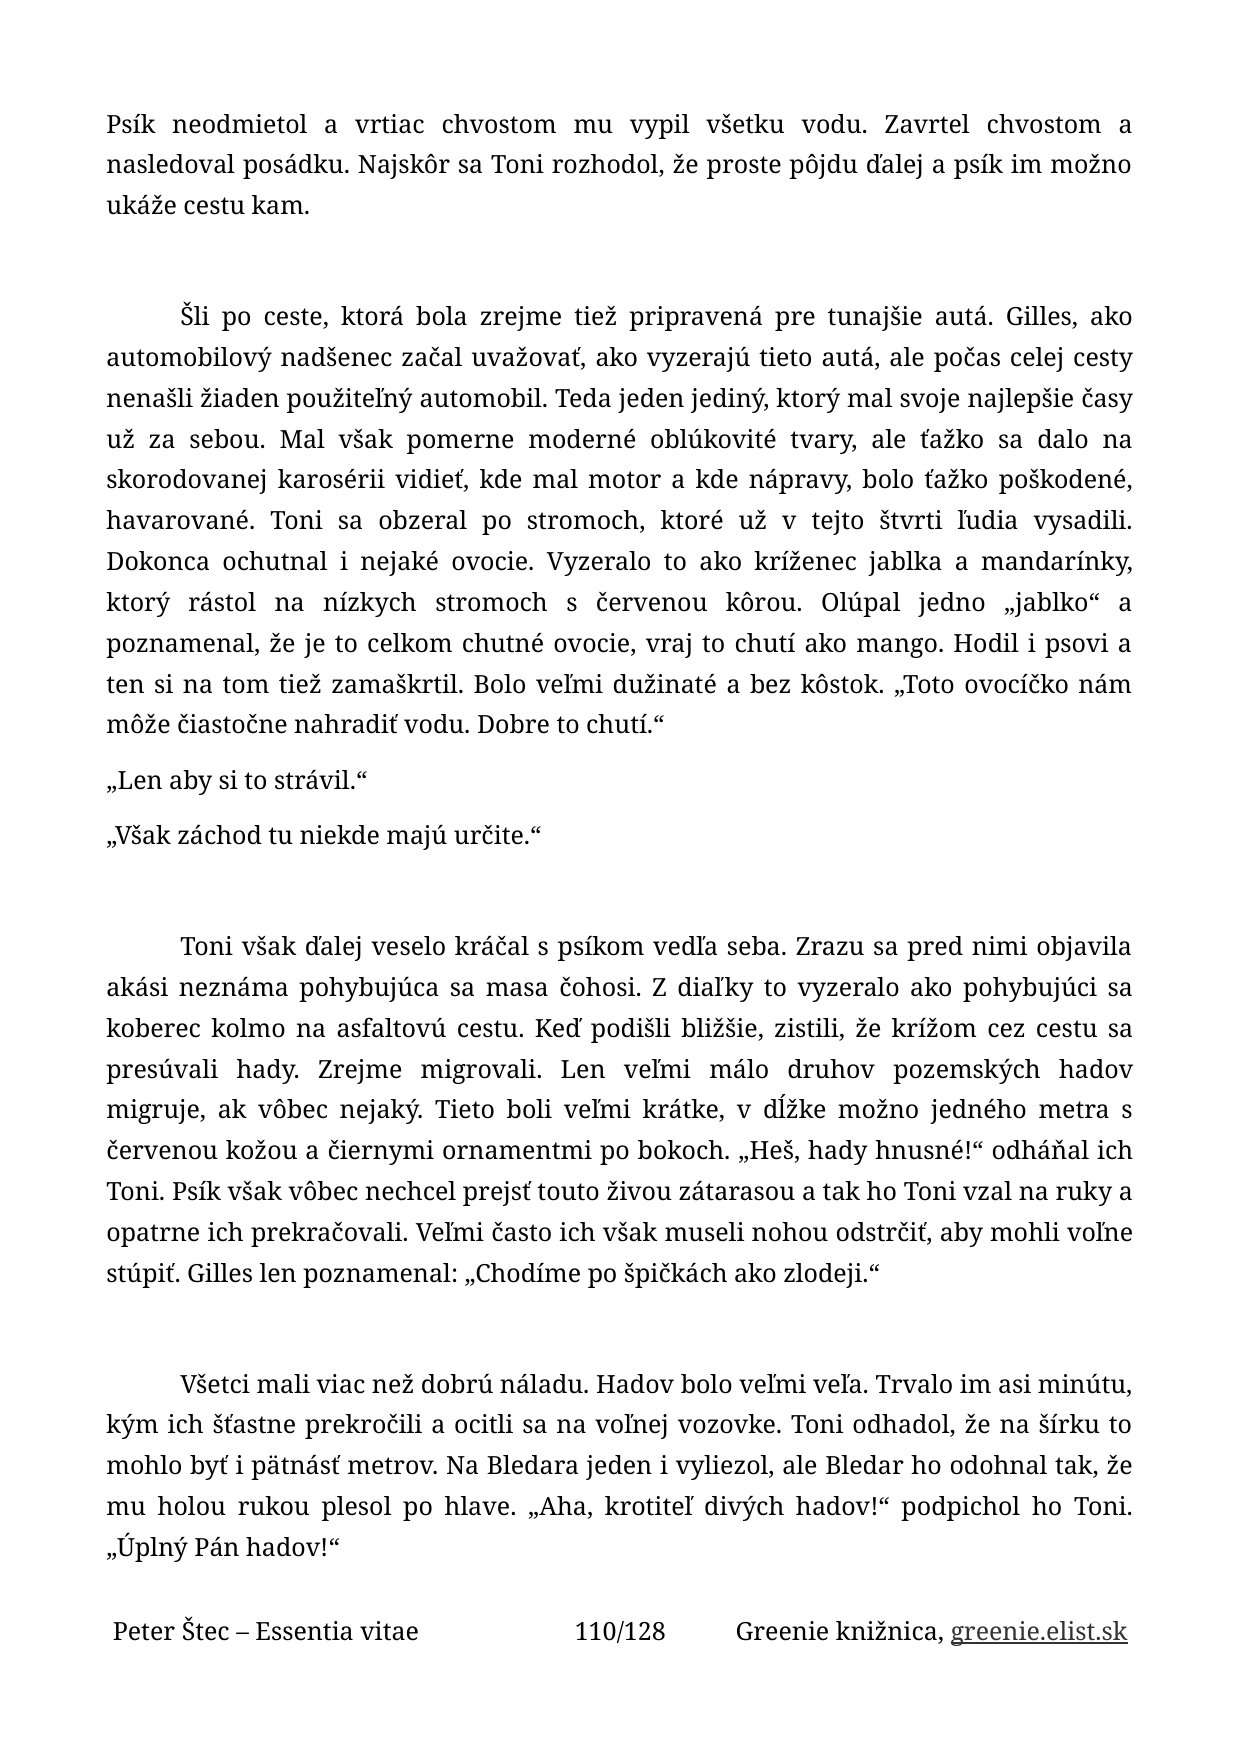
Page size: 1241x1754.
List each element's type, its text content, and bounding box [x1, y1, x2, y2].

text Šli po ceste, ktorá bola zrejme tiež pripravená pre tunajšie autá. Gilles, ako automobilový nadšenec začal uvažovať, ako vyzerajú tieto autá, ale počas celej cesty nenašli žiaden použiteľný automobil. Teda jeden jediný, ktorý mal svoje najlepšie časy už za sebou. Mal však pomerne moderné oblúkovité tvary, ale ťažko sa dalo na skorodovanej karosérii vidieť, kde mal motor a kde nápravy, bolo ťažko poškodené, havarované. Toni sa obzeral po stromoch, ktoré už v tejto štvrti ľudia vysadili. Dokonca ochutnal i nejaké ovocie. Vyzeralo to ako kríženec jablka a mandarínky, ktorý rástol na nízkych stromoch s červenou kôrou. Olúpal jedno „jablko“ a poznamenal, že je to celkom chutné ovocie, vraj to chutí ako mango. Hodil i psovi a ten si na tom tiež zamaškrtil. Bolo veľmi dužinaté a bez kôstok. „Toto ovocíčko nám môže čiastočne nahradiť vodu. Dobre to chutí.“ [106, 299, 1134, 741]
text „Len aby si to strávil.“ [106, 762, 1134, 797]
text Psík neodmietol a vrtiac chvostom mu vypil všetku vodu. Zavrtel chvostom a nasledoval posádku. Najskôr sa Toni rozhodol, že proste pôjdu ďalej a psík im možno ukáže cestu kam. [106, 106, 1134, 222]
text Toni však ďalej veselo kráčal s psíkom vedľa seba. Zrazu sa pred nimi objavila akási neznáma pohybujúca sa masa čohosi. Z diaľky to vyzeralo ako pohybujúci sa koberec kolmo na asfaltovú cestu. Keď podišli bližšie, zistili, že krížom cez cestu sa presúvali hady. Zrejme migrovali. Len veľmi málo druhov pozemských hadov migruje, ak vôbec nejaký. Tieto boli veľmi krátke, v dĺžke možno jedného metra s červenou kožou a čiernymi ornamentmi po bokoch. „Heš, hady hnusné!“ odháňal ich Toni. Psík však vôbec nechcel prejsť touto živou zátarasou a tak ho Toni vzal na ruky a opatrne ich prekračovali. Veľmi často ich však museli nohou odstrčiť, aby mohli voľne stúpiť. Gilles len poznamenal: „Chodíme po špičkách ako zlodeji.“ [106, 929, 1134, 1289]
text „Však záchod tu niekde majú určite.“ [106, 818, 1134, 852]
text Všetci mali viac než dobrú náladu. Hadov bolo veľmi veľa. Trvalo im asi minútu, kým ich šťastne prekročili a ocitli sa na voľnej vozovke. Toni odhadol, že na šírku to mohlo byť i pätnásť metrov. Na Bledara jeden i vyliezol, ale Bledar ho odohnal tak, že mu holou rukou plesol po hlave. „Aha, krotiteľ divých hadov!“ podpichol ho Toni. „Úplný Pán hadov!“ [106, 1366, 1134, 1564]
